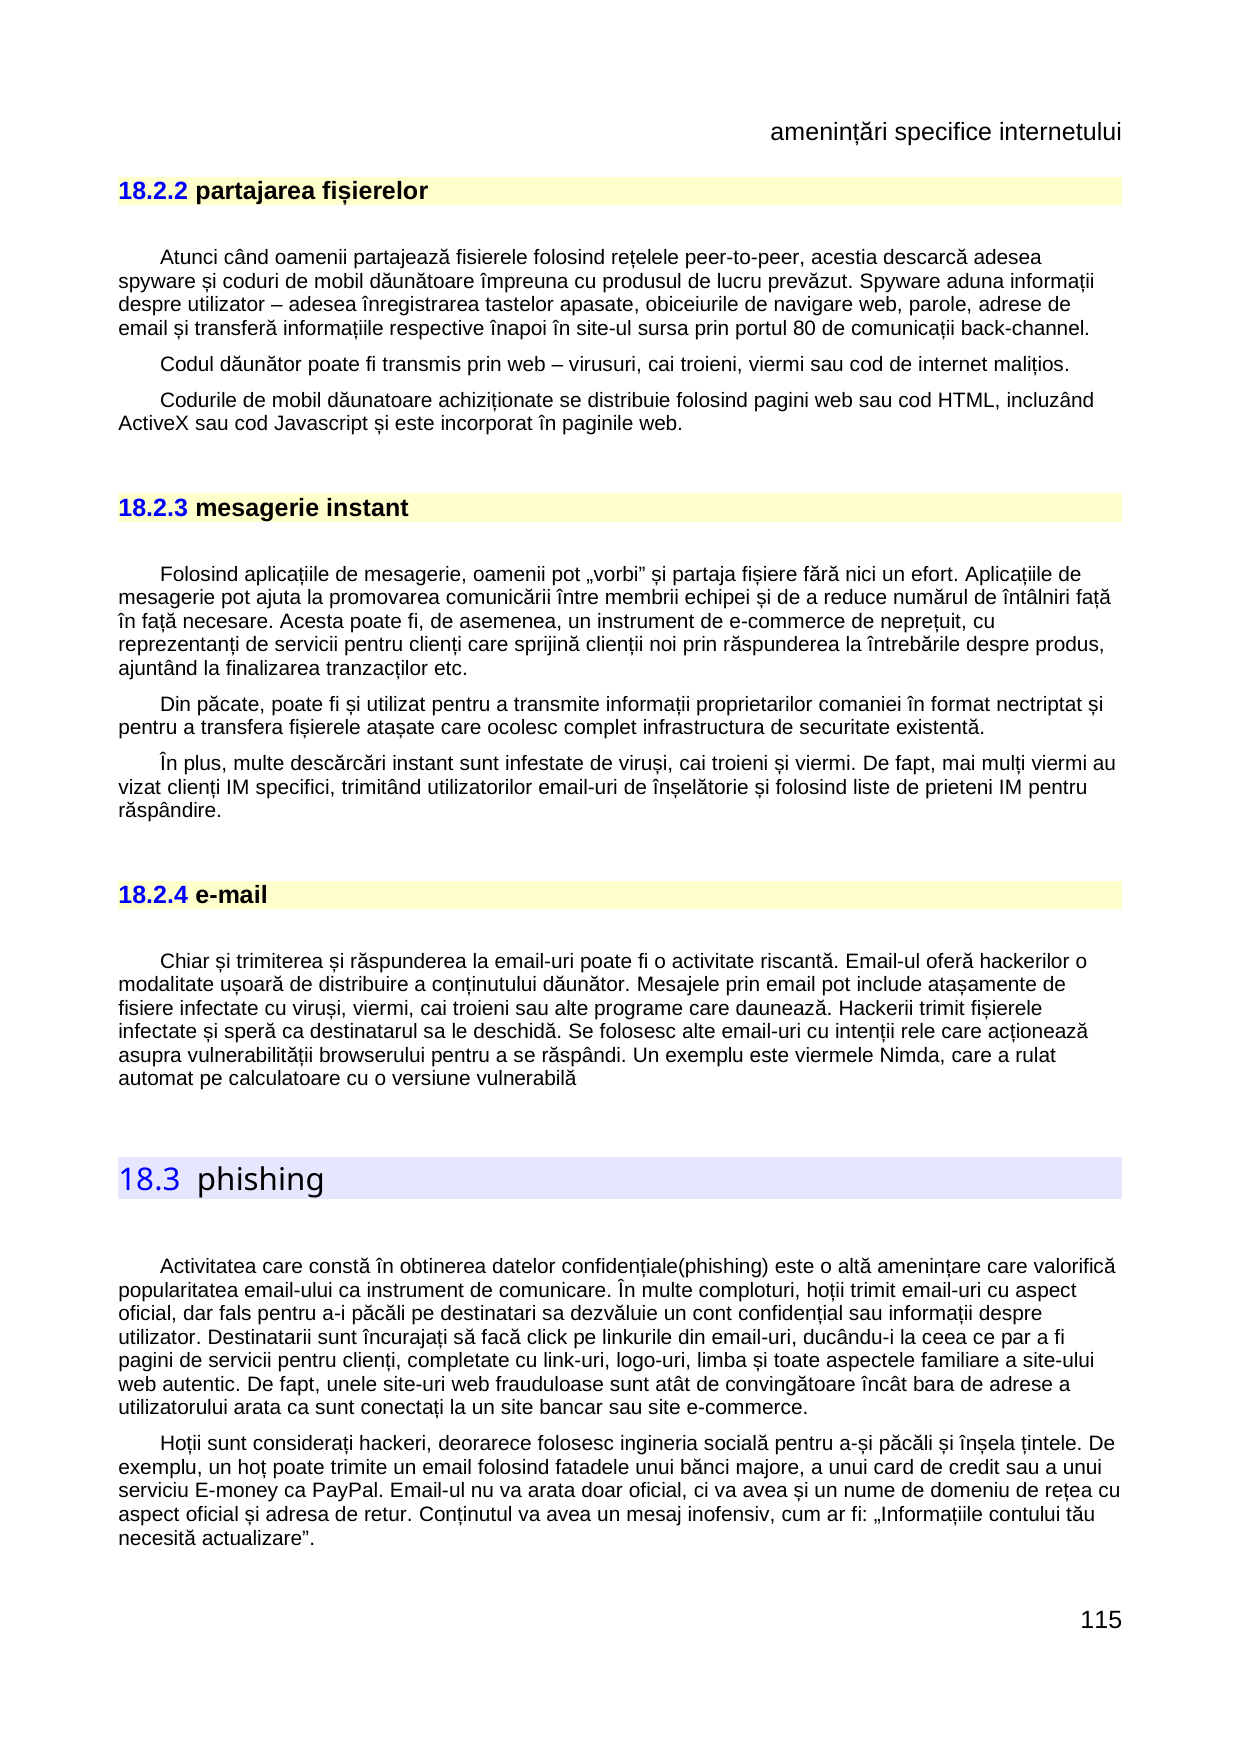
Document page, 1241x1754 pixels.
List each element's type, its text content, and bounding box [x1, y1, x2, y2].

subtitle phishing [118, 1157, 1122, 1199]
text Codurile de mobil dăunatoare achiziționate se distribuie folosind pagini web sau cod HTML, incluzând ActiveX sau cod Javascript și este incorporat în paginile web. [118, 388, 1122, 435]
subtitle e-mail [118, 881, 1122, 909]
text Activitatea care constă în obtinerea datelor confidențiale(phishing) este o altă amenințare care valorifică popularitatea email-ului ca instrument de comunicare. În multe comploturi, hoții trimit email-uri cu aspect oficial, dar fals pentru a-i păcăli pe destinatari sa dezvăluie un cont confidențial sau informații despre utilizator. Destinatarii sunt încurajați să facă click pe linkurile din email-uri, ducându-i la ceea ce par a fi pagini de servicii pentru clienți, completate cu link-uri, logo-uri, limba și toate aspectele familiare a site-ului web autentic. De fapt, unele site-uri web frauduloase sunt atât de convingătoare încât bara de adrese a utilizatorului arata ca sunt conectați la un site bancar sau site e-commerce. [118, 1254, 1122, 1419]
text Hoții sunt considerați hackeri, deorarece folosesc ingineria socială pentru a-și păcăli și înșela țintele. De exemplu, un hoț poate trimite un email folosind fatadele unui bănci majore, a unui card de credit sau a unui serviciu E-money ca PayPal. Email-ul nu va arata doar oficial, ci va avea și un nume de domeniu de rețea cu aspect oficial și adresa de retur. Conținutul va avea un mesaj inofensiv, cum ar fi: „Informațiile contului tău necesită actualizare”. [118, 1432, 1122, 1549]
subtitle partajarea fișierelor [118, 177, 1122, 205]
text Din păcate, poate fi și utilizat pentru a transmite informații proprietarilor comaniei în format nectriptat și pentru a transfera fișierele atașate care ocolesc complet infrastructura de securitate existentă. [118, 692, 1122, 739]
text În plus, multe descărcări instant sunt infestate de viruși, cai troieni și viermi. De fapt, mai mulți viermi au vizat clienți IM specifici, trimitând utilizatorilor email-uri de înșelătorie și folosind liste de prieteni IM pentru răspândire. [118, 752, 1122, 822]
text Chiar și trimiterea și răspunderea la email-uri poate fi o activitate riscantă. Email-ul oferă hackerilor o modalitate ușoară de distribuire a conținutului dăunător. Mesajele prin email pot include atașamente de fisiere infectate cu viruși, viermi, cai troieni sau alte programe care daunează. Hackerii trimit fișierele infectate și speră ca destinatarul sa le deschidă. Se folosesc alte email-uri cu intenții rele care acționează asupra vulnerabilității browserului pentru a se răspândi. Un exemplu este viermele Nimda, care a rulat automat pe calculatoare cu o versiune vulnerabilă [118, 949, 1122, 1090]
text Atunci când oamenii partajează fisierele folosind rețelele peer-to-peer, acestia descarcă adesea spyware și coduri de mobil dăunătoare împreuna cu produsul de lucru prevăzut. Spyware aduna informații despre utilizator – adesea înregistrarea tastelor apasate, obiceiurile de navigare web, parole, adrese de email și transferă informațiile respective înapoi în site-ul sursa prin portul 80 de comunicații back-channel. [118, 246, 1122, 340]
subtitle mesagerie instant [118, 493, 1122, 522]
text Folosind aplicațiile de mesagerie, oamenii pot „vorbi” și partaja fișiere fără nici un efort. Aplicațiile de mesagerie pot ajuta la promovarea comunicării între membrii echipei și de a reduce numărul de întâlniri față în față necesare. Acesta poate fi, de asemenea, un instrument de e-commerce de neprețuit, cu reprezentanți de servicii pentru clienți care sprijină clienții noi prin răspunderea la întrebările despre produs, ajuntând la finalizarea tranzacților etc. [118, 562, 1122, 680]
text Codul dăunător poate fi transmis prin web – virusuri, cai troieni, viermi sau cod de internet malițios. [118, 352, 1122, 376]
